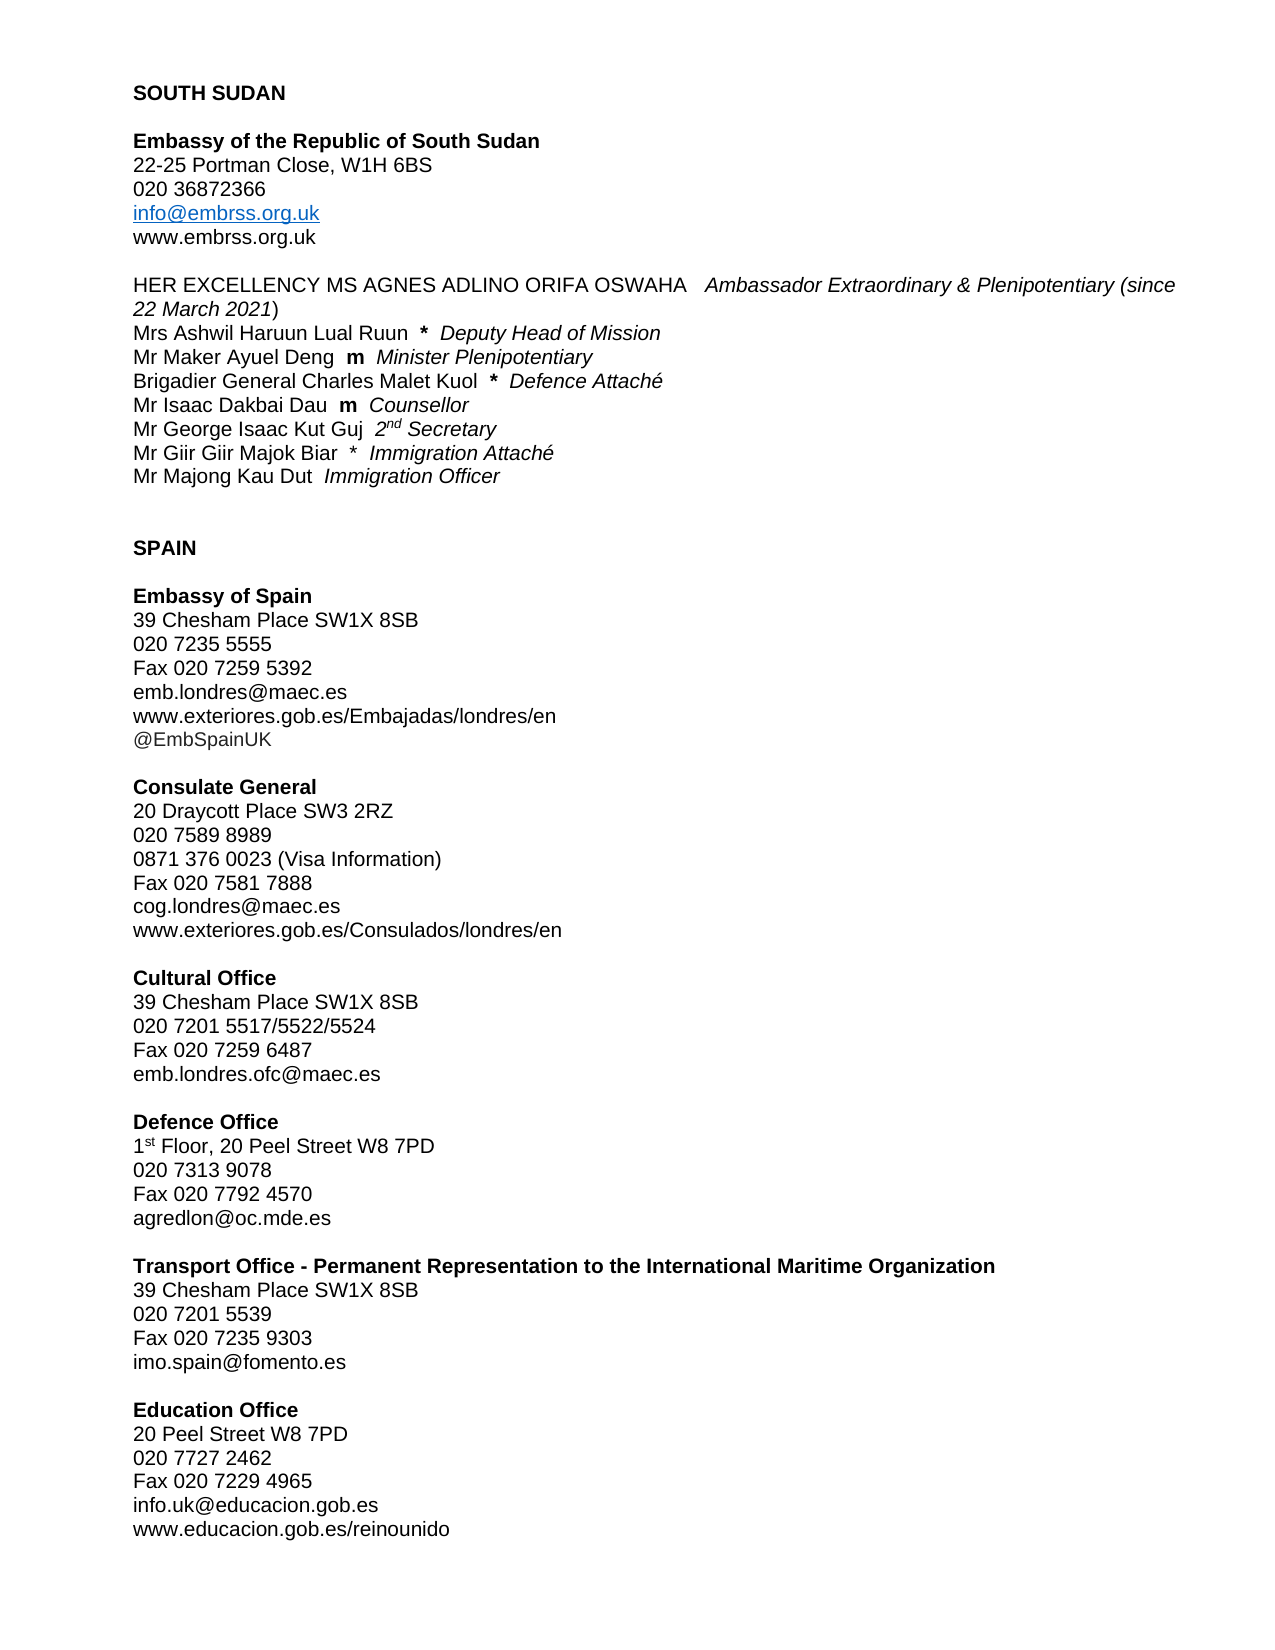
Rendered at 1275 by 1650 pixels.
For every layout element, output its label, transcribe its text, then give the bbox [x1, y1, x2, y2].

text Mrs Ashwil Haruun Lual Ruun * Deputy Head of Mission [133, 321, 1181, 344]
text SPAIN [133, 536, 1181, 560]
text Mr George Isaac Kut Guj 2nd Secretary [133, 416, 1181, 440]
text SOUTH SUDAN [133, 81, 1181, 105]
text HER EXCELLENCY MS AGNES ADLINO ORIFA OSWAHA Ambassador Extraordinary & Plenipotentiary (since 22 March 2021) [133, 273, 1181, 321]
text agredlon@oc.mde.es [133, 1206, 1181, 1230]
text Mr Giir Giir Majok Biar * Immigration Attaché [133, 440, 1181, 464]
text emb.londres@maec.es [133, 680, 1181, 704]
text www.educacion.gob.es/reinounido [133, 1517, 1181, 1541]
text Embassy of the Republic of South Sudan [133, 129, 1181, 153]
text Consulate General [133, 774, 1181, 798]
text 020 7589 8989 [133, 822, 1181, 846]
text info@embrss.org.uk [133, 201, 1181, 225]
text 20 Draycott Place SW3 2RZ [133, 798, 1181, 822]
text @EmbSpainUK [133, 728, 1181, 751]
text 0871 376 0023 (Visa Information) [133, 846, 1181, 870]
text 020 7201 5539 [133, 1302, 1181, 1326]
text 22-25 Portman Close, W1H 6BS [133, 153, 1181, 177]
text Mr Maker Ayuel Deng m Minister Plenipotentiary [133, 344, 1181, 368]
text 39 Chesham Place SW1X 8SB [133, 608, 1181, 632]
text 39 Chesham Place SW1X 8SB [133, 1278, 1181, 1302]
text Fax 020 7581 7888 [133, 870, 1181, 894]
text Fax 020 7235 9303 [133, 1326, 1181, 1349]
text 020 7313 9078 [133, 1158, 1181, 1182]
text Fax 020 7259 6487 [133, 1038, 1181, 1062]
text Mr Majong Kau Dut Immigration Officer [133, 464, 1181, 488]
text Fax 020 7792 4570 [133, 1182, 1181, 1206]
text Defence Office [133, 1110, 1181, 1134]
text www.exteriores.gob.es/Embajadas/londres/en [133, 704, 1181, 728]
text cog.londres@maec.es [133, 894, 1181, 918]
text Education Office [133, 1397, 1181, 1421]
text Fax 020 7259 5392 [133, 656, 1181, 680]
text www.exteriores.gob.es/Consulados/londres/en [133, 918, 1181, 942]
text 1st Floor, 20 Peel Street W8 7PD [133, 1134, 1181, 1158]
text imo.spain@fomento.es [133, 1349, 1181, 1373]
text 020 7727 2462 [133, 1445, 1181, 1469]
text 020 7201 5517/5522/5524 [133, 1014, 1181, 1038]
text emb.londres.ofc@maec.es [133, 1062, 1181, 1086]
text 020 7235 5555 [133, 632, 1181, 656]
text Fax 020 7229 4965 [133, 1469, 1181, 1493]
text info.uk@educacion.gob.es [133, 1493, 1181, 1517]
text Transport Office - Permanent Representation to the International Maritime Organization [133, 1254, 1181, 1278]
text 020 36872366 [133, 177, 1181, 201]
text 20 Peel Street W8 7PD [133, 1421, 1181, 1445]
text 39 Chesham Place SW1X 8SB [133, 990, 1181, 1014]
text Cultural Office [133, 966, 1181, 990]
text www.embrss.org.uk [133, 225, 1181, 249]
text Mr Isaac Dakbai Dau m Counsellor [133, 392, 1181, 416]
text Embassy of Spain [133, 584, 1181, 608]
text Brigadier General Charles Malet Kuol * Defence Attaché [133, 368, 1181, 392]
